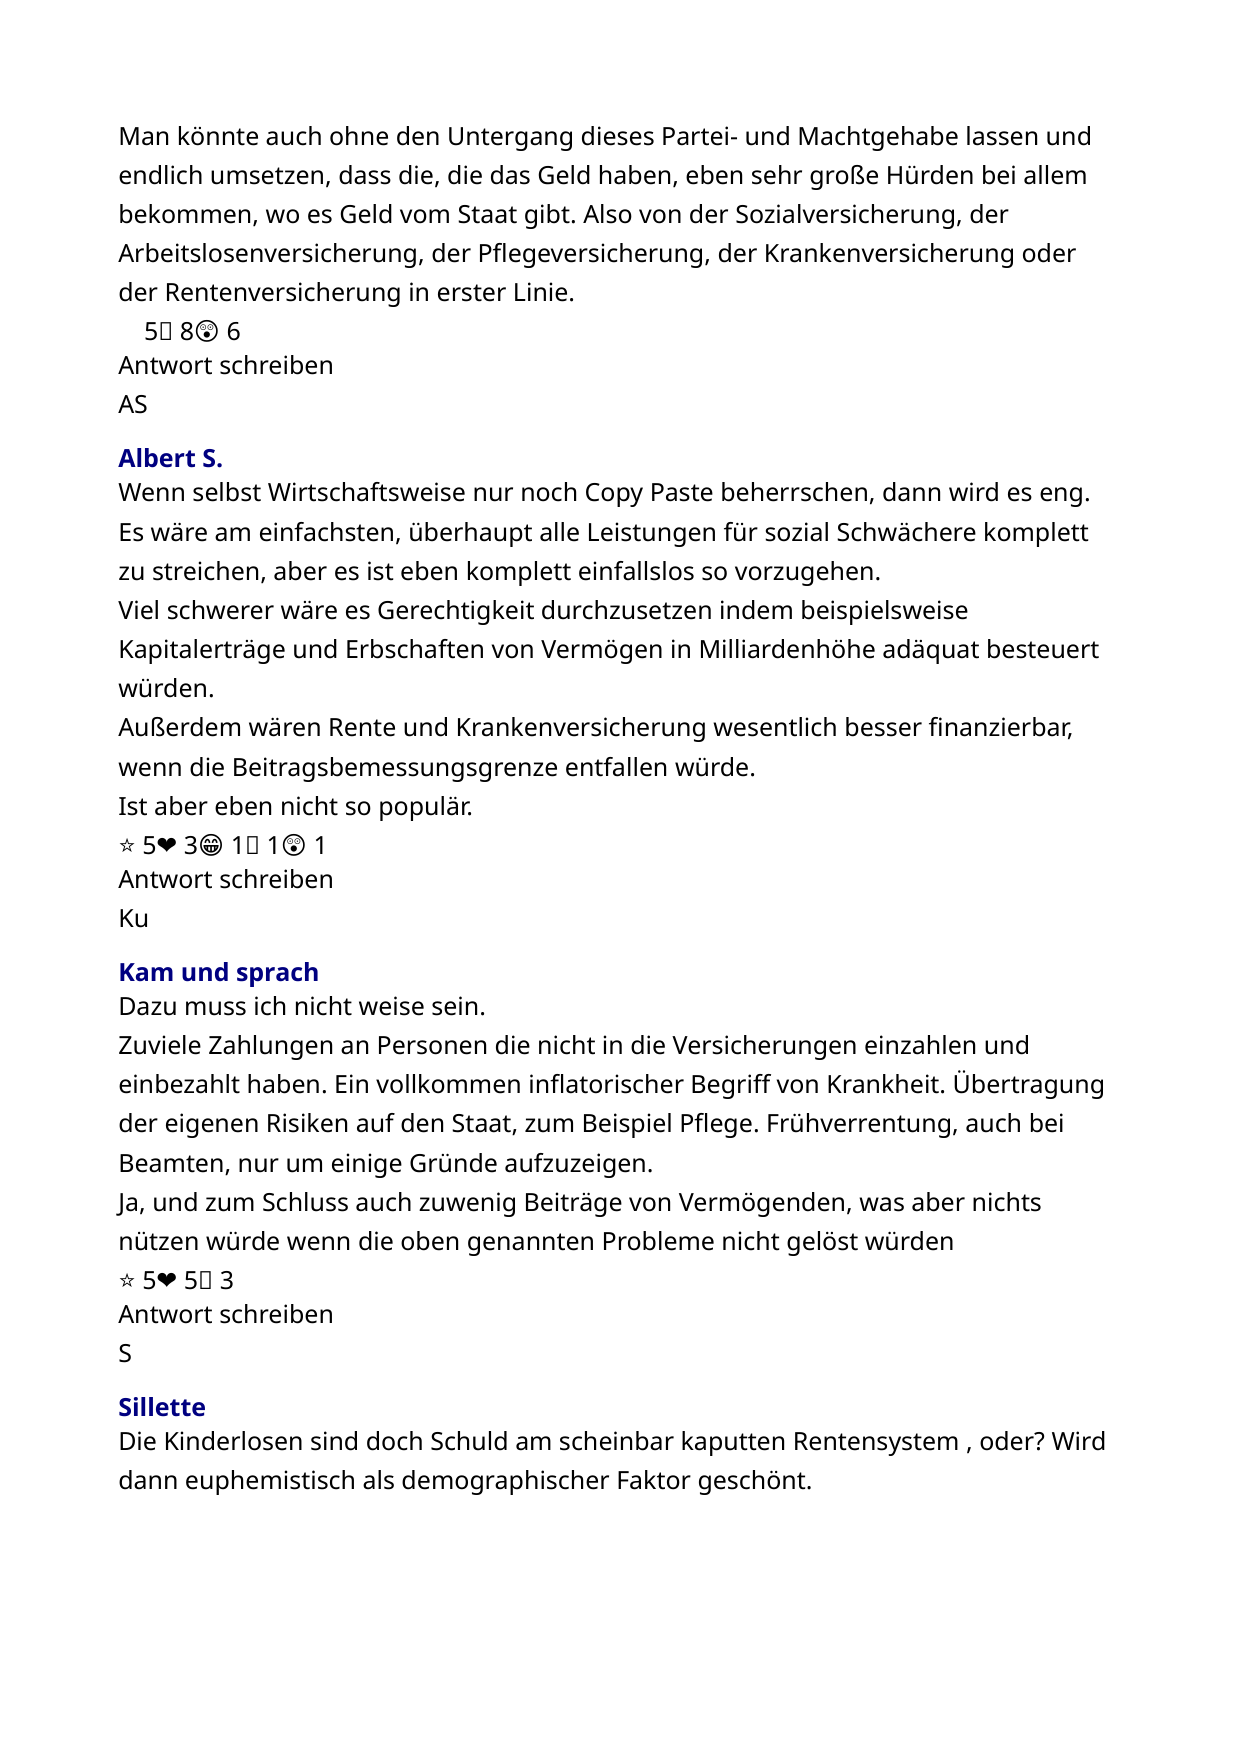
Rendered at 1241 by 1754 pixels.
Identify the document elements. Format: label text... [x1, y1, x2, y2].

text Antwort schreiben [118, 348, 1122, 382]
text Man könnte auch ohne den Untergang dieses Partei- und Machtgehabe lassen und endlich umsetzen, dass die, die das Geld haben, eben sehr große Hürden bei allem bekommen, wo es Geld vom Staat gibt. Also von der Sozialversicherung, der Arbeitslosenversicherung, der Pflegeversicherung, der Krankenversicherung oder der Rentenversicherung in erster Linie. [118, 118, 1122, 309]
text Dazu muss ich nicht weise sein. [118, 988, 1122, 1023]
text Außerdem wären Rente und Krankenversicherung wesentlich besser finanzierbar, wenn die Beitragsbemessungsgrenze entfallen würde. [118, 710, 1122, 783]
text Die Kinderlosen sind doch Schuld am scheinbar kaputten Rentensystem , oder? Wird dann euphemistisch als demographischer Faktor geschönt. [118, 1424, 1122, 1497]
text Wenn selbst Wirtschaftsweise nur noch Copy Paste beherrschen, dann wird es eng. [118, 475, 1122, 509]
subtitle Albert S. [118, 441, 1122, 475]
text ⭐️ 5❤️ 5🤨 3 [118, 1263, 1122, 1297]
text Ku [118, 901, 1122, 935]
text Ja, und zum Schluss auch zuwenig Beiträge von Vermögenden, was aber nichts nützen würde wenn die oben genannten Probleme nicht gelöst würden [118, 1184, 1122, 1258]
text Viel schwerer wäre es Gerechtigkeit durchzusetzen indem beispielsweise Kapitalerträge und Erbschaften von Vermögen in Milliardenhöhe adäquat besteuert würden. [118, 592, 1122, 705]
subtitle Sillette [118, 1390, 1122, 1424]
text S [118, 1336, 1122, 1370]
text Ist aber eben nicht so populär. [118, 788, 1122, 822]
text ⭐️ 5❤️ 3😁 1🤨 1😲 1 [118, 827, 1122, 862]
text AS [118, 387, 1122, 421]
text Antwort schreiben [118, 862, 1122, 896]
text Es wäre am einfachsten, überhaupt alle Leistungen für sozial Schwächere komplett zu streichen, aber es ist eben komplett einfallslos so vorzugehen. [118, 514, 1122, 587]
subtitle Kam und sprach [118, 954, 1122, 988]
text 🙁 5🤨 8😲 6 [118, 314, 1122, 348]
text Zuviele Zahlungen an Personen die nicht in die Versicherungen einzahlen und einbezahlt haben. Ein vollkommen inflatorischer Begriff von Krankheit. Übertragung der eigenen Risiken auf den Staat, zum Beispiel Pflege. Frühverrentung, auch bei Beamten, nur um einige Gründe aufzuzeigen. [118, 1028, 1122, 1179]
text Antwort schreiben [118, 1297, 1122, 1331]
